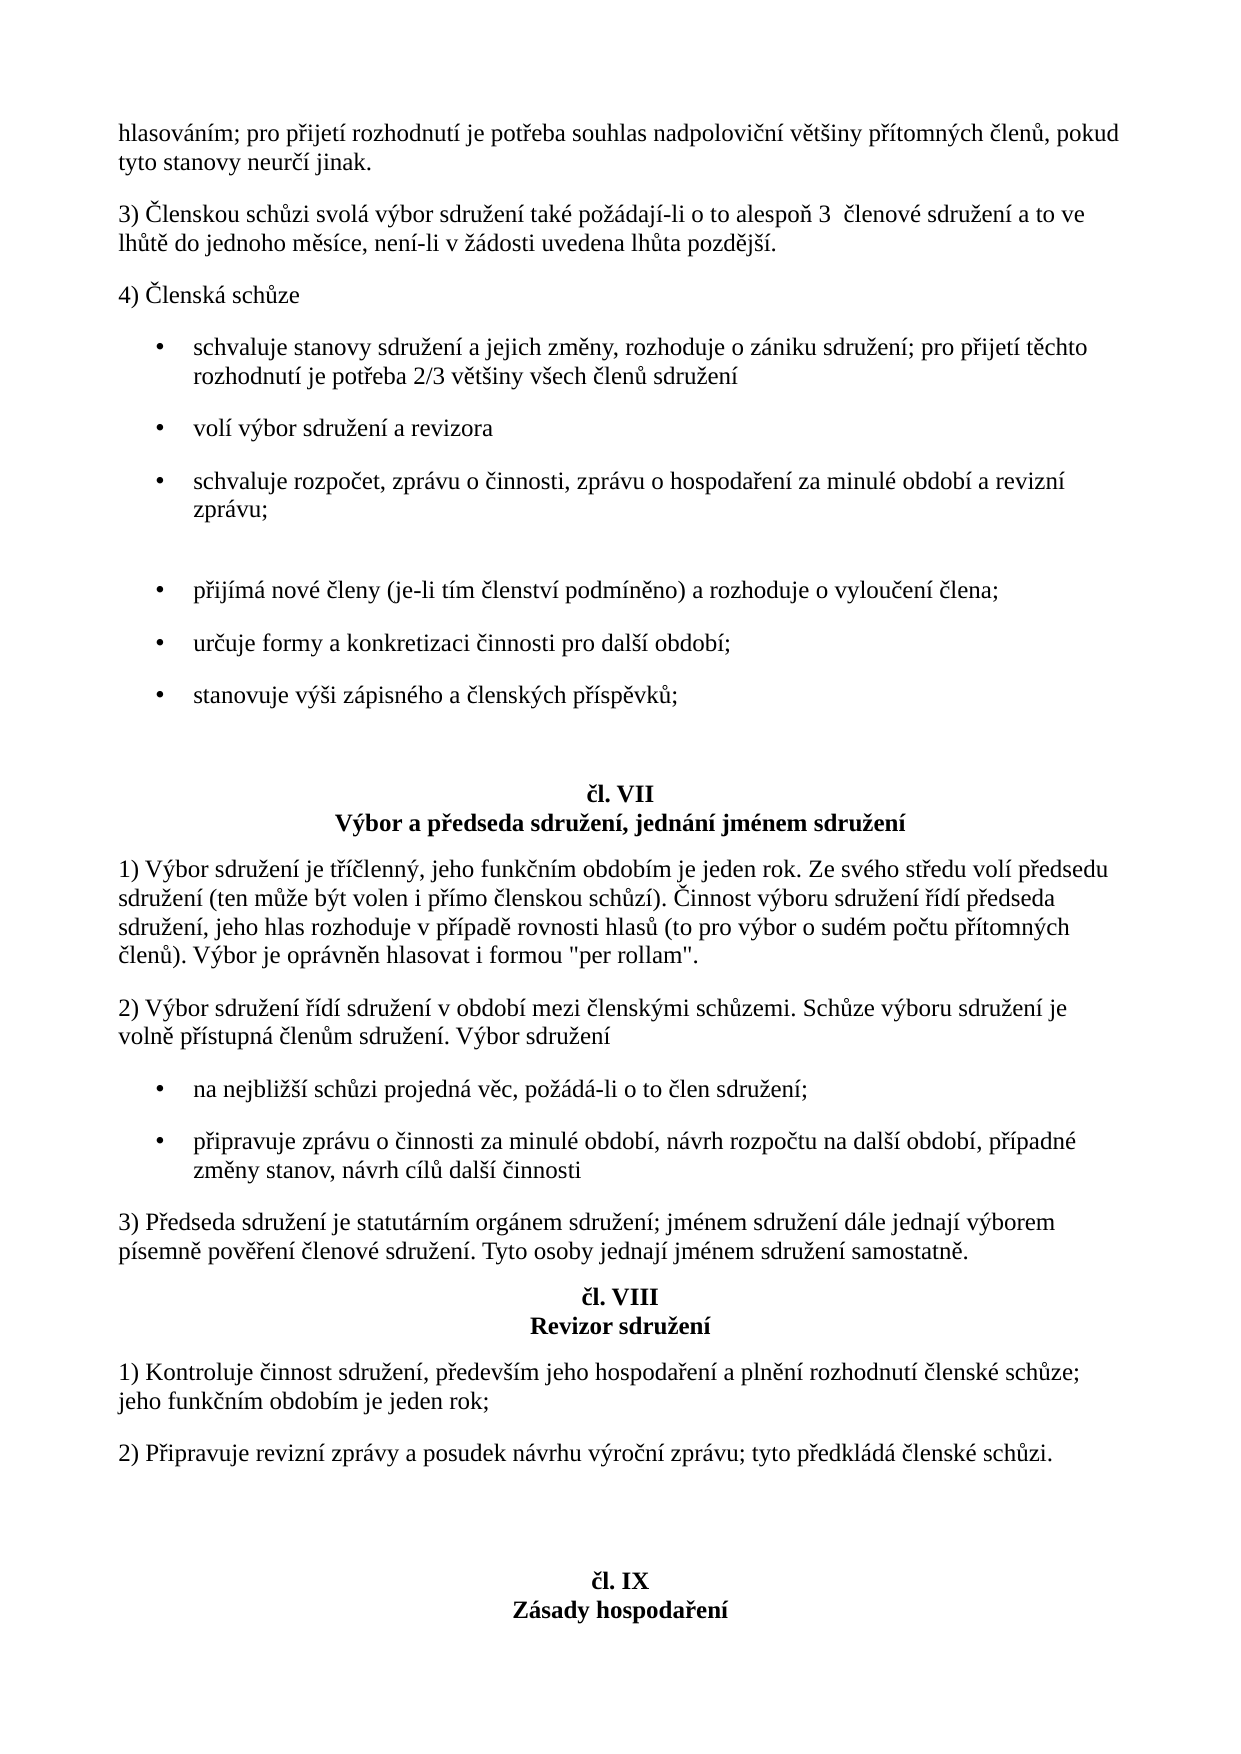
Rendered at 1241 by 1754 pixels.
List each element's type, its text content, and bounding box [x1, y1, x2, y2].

list připravuje zprávu o činnosti za minulé období, návrh rozpočtu na další období, případné změny stanov, návrh cílů další činnosti [156, 1126, 1122, 1183]
text 1) Výbor sdružení je tříčlenný, jeho funkčním obdobím je jeden rok. Ze svého středu volí předsedu sdružení (ten může být volen i přímo členskou schůzí). Činnost výboru sdružení řídí předseda sdružení, jeho hlas rozhoduje v případě rovnosti hlasů (to pro výbor o sudém počtu přítomných členů). Výbor je oprávněn hlasovat i formou "per rollam". [118, 854, 1122, 969]
text 4) Členská schůze [118, 280, 1122, 309]
text 3) Předseda sdružení je statutárním orgánem sdružení; jménem sdružení dále jednají výborem písemně pověření členové sdružení. Tyto osoby jednají jménem sdružení samostatně. [118, 1207, 1122, 1264]
list přijímá nové členy (je-li tím členství podmíněno) a rozhoduje o vyloučení člena; [156, 576, 1122, 604]
text hlasováním; pro přijetí rozhodnutí je potřeba souhlas nadpoloviční většiny přítomných členů, pokud tyto stanovy neurčí jinak. [118, 118, 1122, 176]
text čl. VIII Revizor sdružení [118, 1282, 1122, 1340]
text 2) Připravuje revizní zprávy a posudek návrhu výroční zprávu; tyto předkládá členské schůzi. [118, 1438, 1122, 1467]
list na nejbližší schůzi projedná věc, požádá-li o to člen sdružení; [156, 1074, 1122, 1102]
text čl. IX Zásady hospodaření [118, 1537, 1122, 1623]
text 2) Výbor sdružení řídí sdružení v období mezi členskými schůzemi. Schůze výboru sdružení je volně přístupná členům sdružení. Výbor sdružení [118, 993, 1122, 1050]
text 1) Kontroluje činnost sdružení, především jeho hospodaření a plnění rozhodnutí členské schůze; jeho funkčním obdobím je jeden rok; [118, 1357, 1122, 1415]
list určuje formy a konkretizaci činnosti pro další období; [156, 628, 1122, 657]
list schvaluje stanovy sdružení a jejich změny, rozhoduje o zániku sdružení; pro přijetí těchto rozhodnutí je potřeba 2/3 většiny všech členů sdružení [156, 332, 1122, 390]
text čl. VII Výbor a předseda sdružení, jednání jménem sdružení [118, 779, 1122, 836]
list volí výbor sdružení a revizora [156, 413, 1122, 442]
list schvaluje rozpočet, zprávu o činnosti, zprávu o hospodaření za minulé období a revizní zprávu; [156, 466, 1122, 552]
list stanovuje výši zápisného a členských příspěvků; [156, 680, 1122, 709]
text 3) Členskou schůzi svolá výbor sdružení také požádají-li o to alespoň 3 členové sdružení a to ve lhůtě do jednoho měsíce, není-li v žádosti uvedena lhůta pozdější. [118, 199, 1122, 257]
